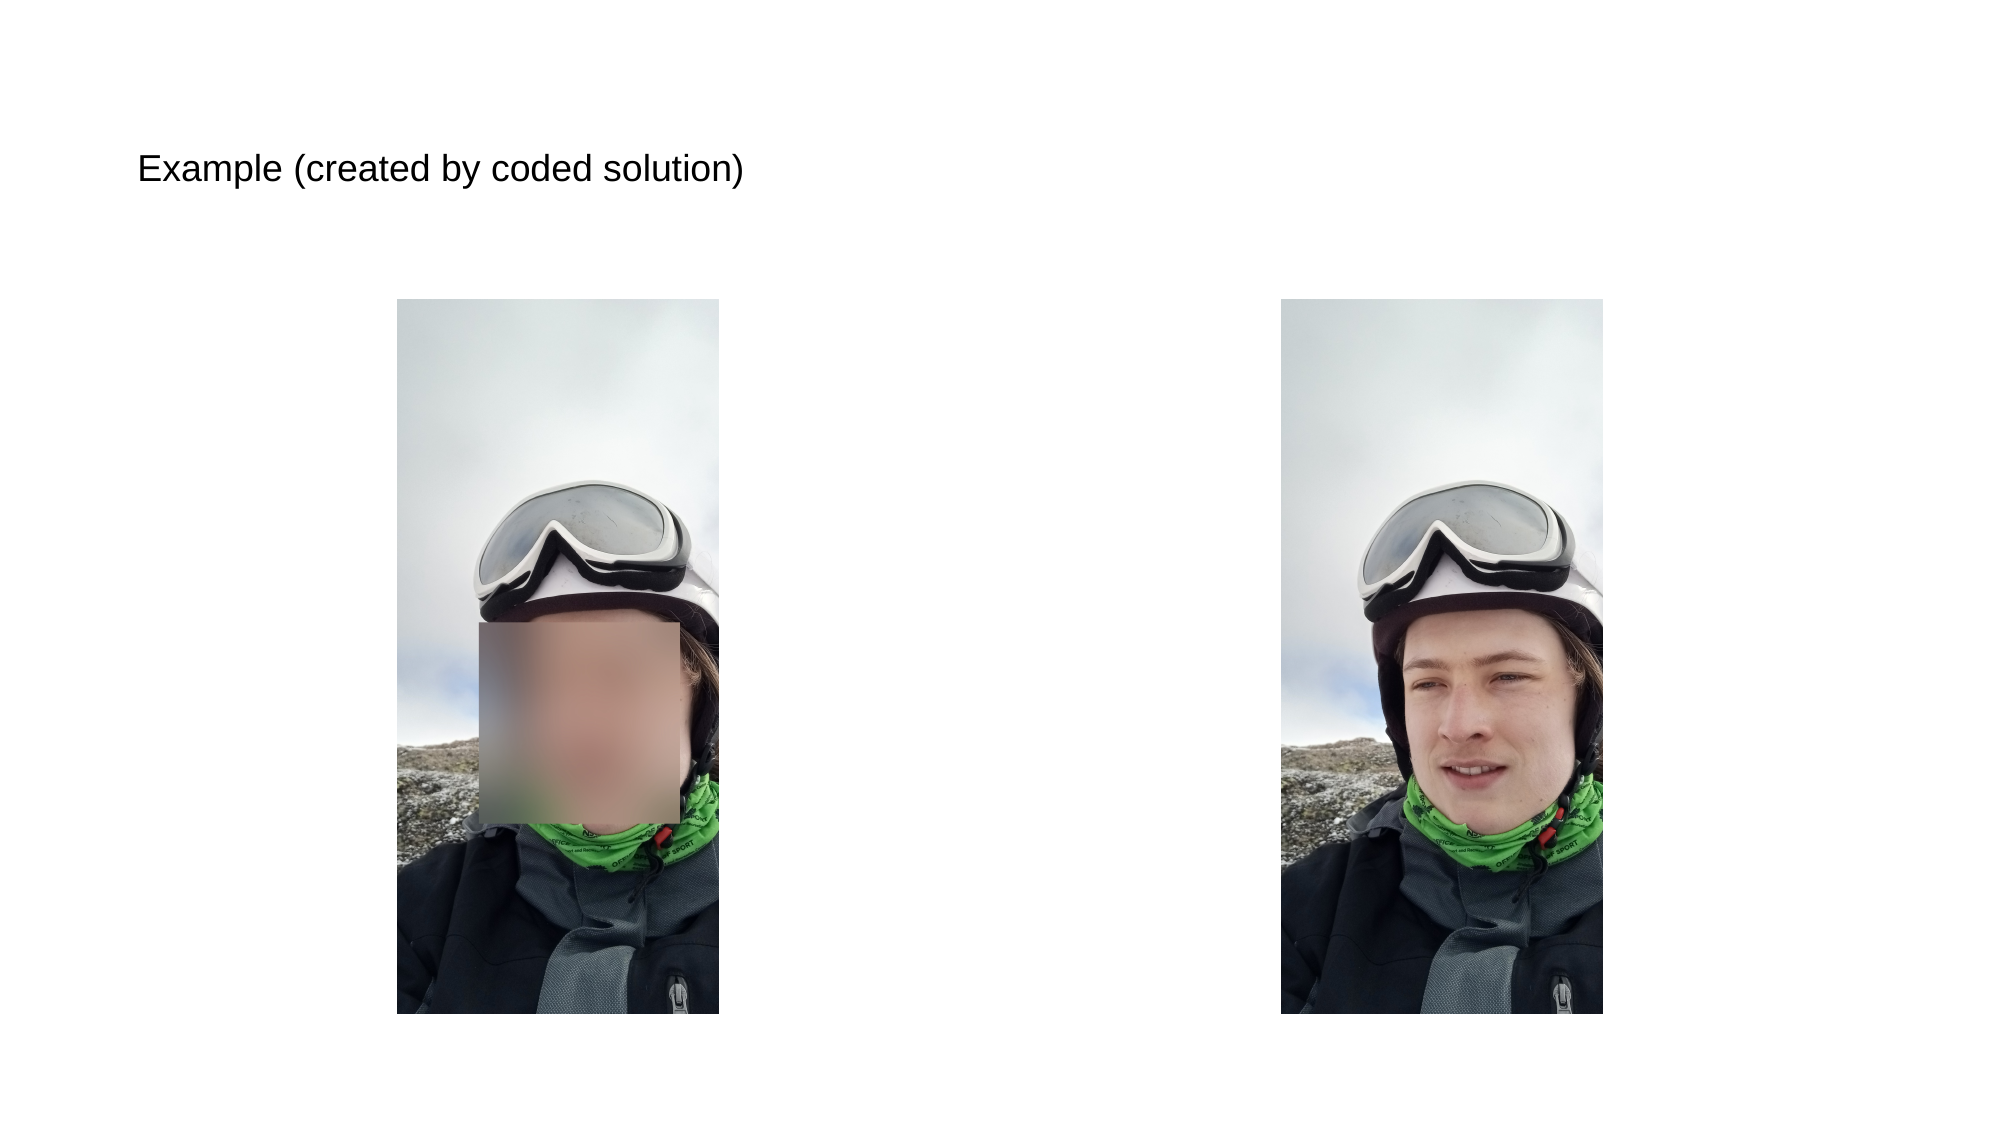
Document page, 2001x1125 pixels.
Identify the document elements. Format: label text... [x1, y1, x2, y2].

picture [1281, 299, 1603, 1014]
picture [397, 299, 719, 1014]
title Example (created by coded solution) [137, 59, 1863, 278]
